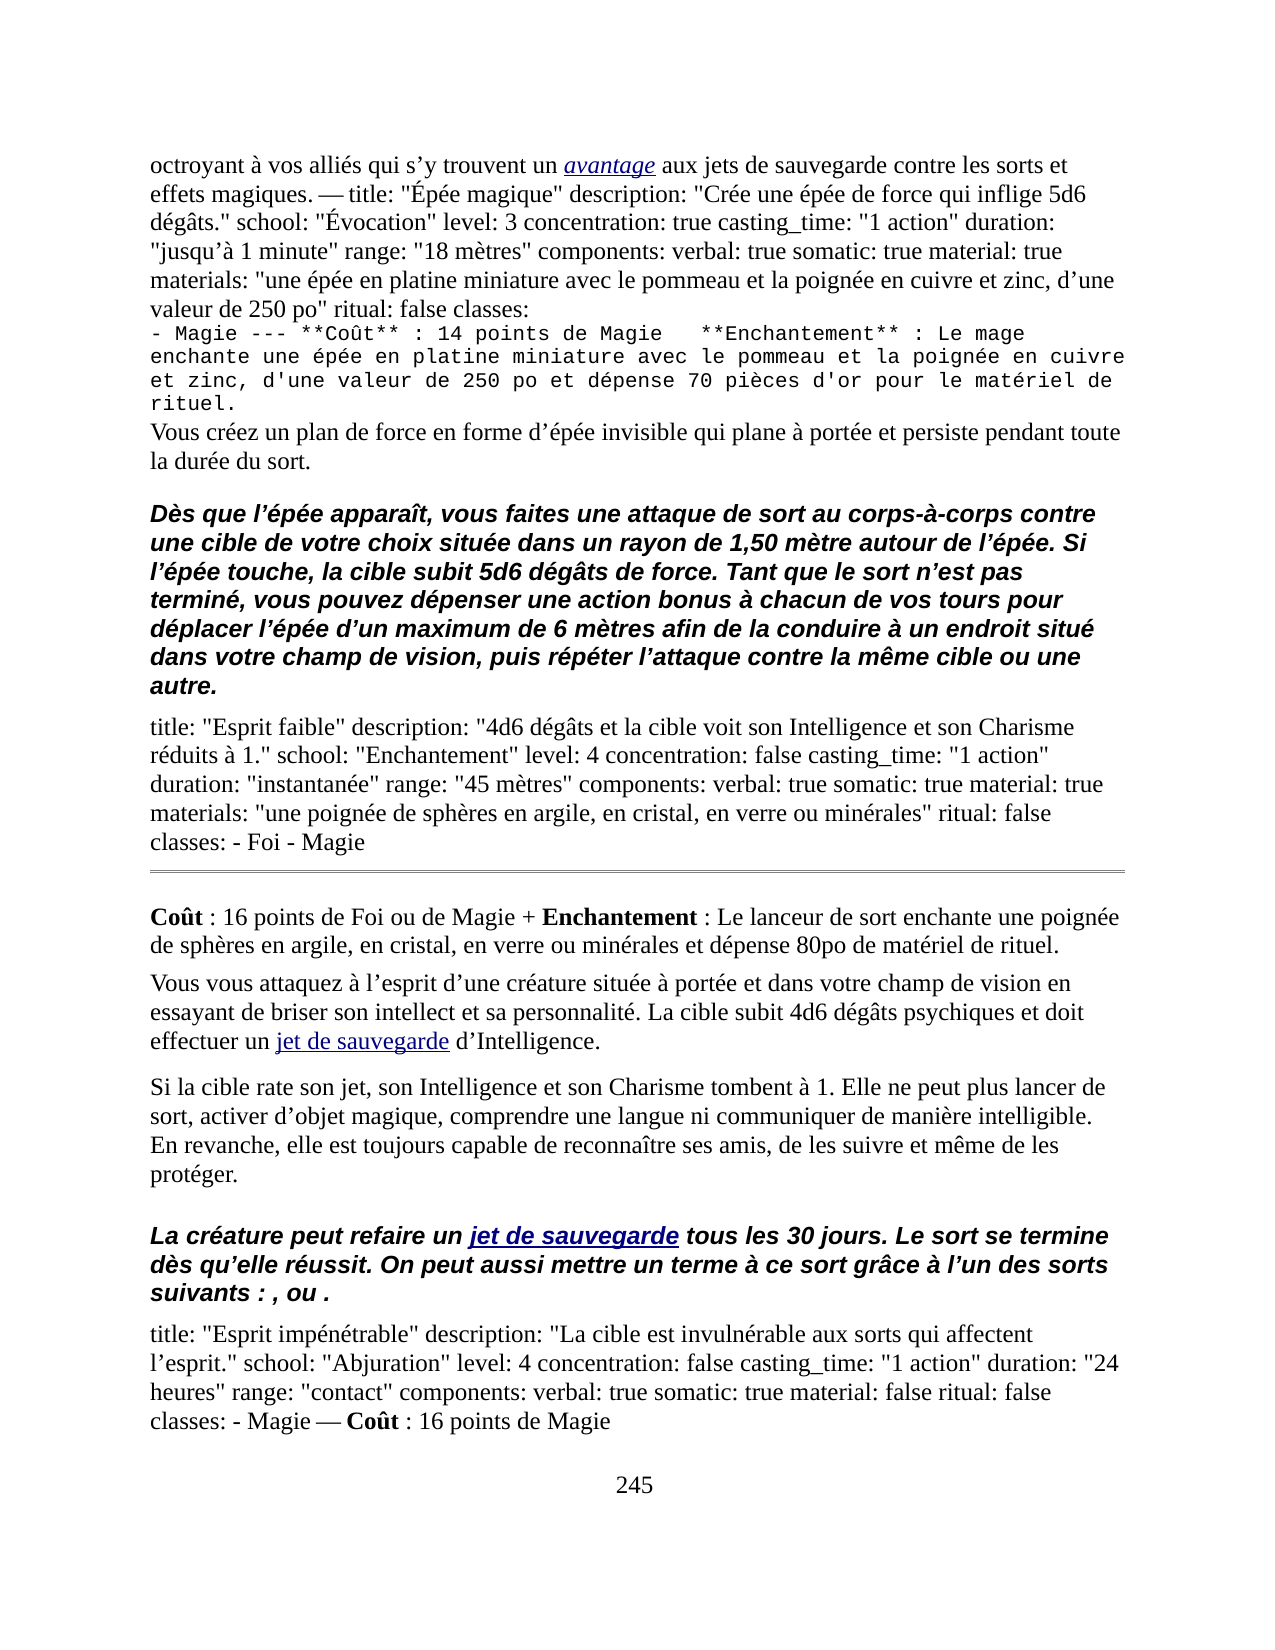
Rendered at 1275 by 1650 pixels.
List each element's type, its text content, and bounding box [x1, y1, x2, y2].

text Coût : 16 points de Foi ou de Magie + Enchantement : Le lanceur de sort enchante une poignée de sphères en argile, en cristal, en verre ou minérales et dépense 80po de matériel de rituel. [150, 902, 1125, 959]
text title: "Esprit faible" description: "4d6 dégâts et la cible voit son Intelligence et son Charisme réduits à 1." school: "Enchantement" level: 4 concentration: false casting_time: "1 action" duration: "instantanée" range: "45 mètres" components: verbal: true somatic: true material: true materials: "une poignée de sphères en argile, en cristal, en verre ou minérales" ritual: false classes: - Foi - Magie [150, 712, 1125, 856]
text octroyant à vos alliés qui s’y trouvent un avantage aux jets de sauvegarde contre les sorts et effets magiques. — title: "Épée magique" description: "Crée une épée de force qui inflige 5d6 dégâts." school: "Évocation" level: 3 concentration: true casting_time: "1 action" duration: "jusqu’à 1 minute" range: "18 mètres" components: verbal: true somatic: true material: true materials: "une épée en platine miniature avec le pommeau et la poignée en cuivre et zinc, d’une valeur de 250 po" ritual: false classes: [150, 150, 1125, 322]
text title: "Esprit impénétrable" description: "La cible est invulnérable aux sorts qui affectent l’esprit." school: "Abjuration" level: 4 concentration: false casting_time: "1 action" duration: "24 heures" range: "contact" components: verbal: true somatic: true material: false ritual: false classes: - Magie — Coût : 16 points de Magie [150, 1319, 1125, 1434]
subtitle La créature peut refaire un jet de sauvegarde tous les 30 jours. Le sort se termine dès qu’elle réussit. On peut aussi mettre un terme à ce sort grâce à l’un des sorts suivants : , ou . [150, 1221, 1125, 1307]
subtitle Dès que l’épée apparaît, vous faites une attaque de sort au corps-à-corps contre une cible de votre choix située dans un rayon de 1,50 mètre autour de l’épée. Si l’épée touche, la cible subit 5d6 dégâts de force. Tant que le sort n’est pas terminé, vous pouvez dépenser une action bonus à chacun de vos tours pour déplacer l’épée d’un maximum de 6 mètres afin de la conduire à un endroit situé dans votre champ de vision, puis répéter l’attaque contre la même cible ou une autre. [150, 499, 1125, 699]
text Si la cible rate son jet, son Intelligence et son Charisme tombent à 1. Elle ne peut plus lancer de sort, activer d’objet magique, comprendre une langue ni communiquer de manière intelligible. En revanche, elle est toujours capable de reconnaître ses amis, de les suivre et même de les protéger. [150, 1072, 1125, 1187]
text Vous vous attaquez à l’esprit d’une créature située à portée et dans votre champ de vision en essayant de briser son intellect et sa personnalité. La cible subit 4d6 dégâts psychiques et doit effectuer un jet de sauvegarde d’Intelligence. [150, 968, 1125, 1054]
text Vous créez un plan de force en forme d’épée invisible qui plane à portée et persiste pendant toute la durée du sort. [150, 417, 1125, 474]
text - Magie --- **Coût** : 14 points de Magie **Enchantement** : Le mage enchante une épée en platine miniature avec le pommeau et la poignée en cuivre et zinc, d'une valeur de 250 po et dépense 70 pièces d'or pour le matériel de rituel. [150, 322, 1125, 417]
